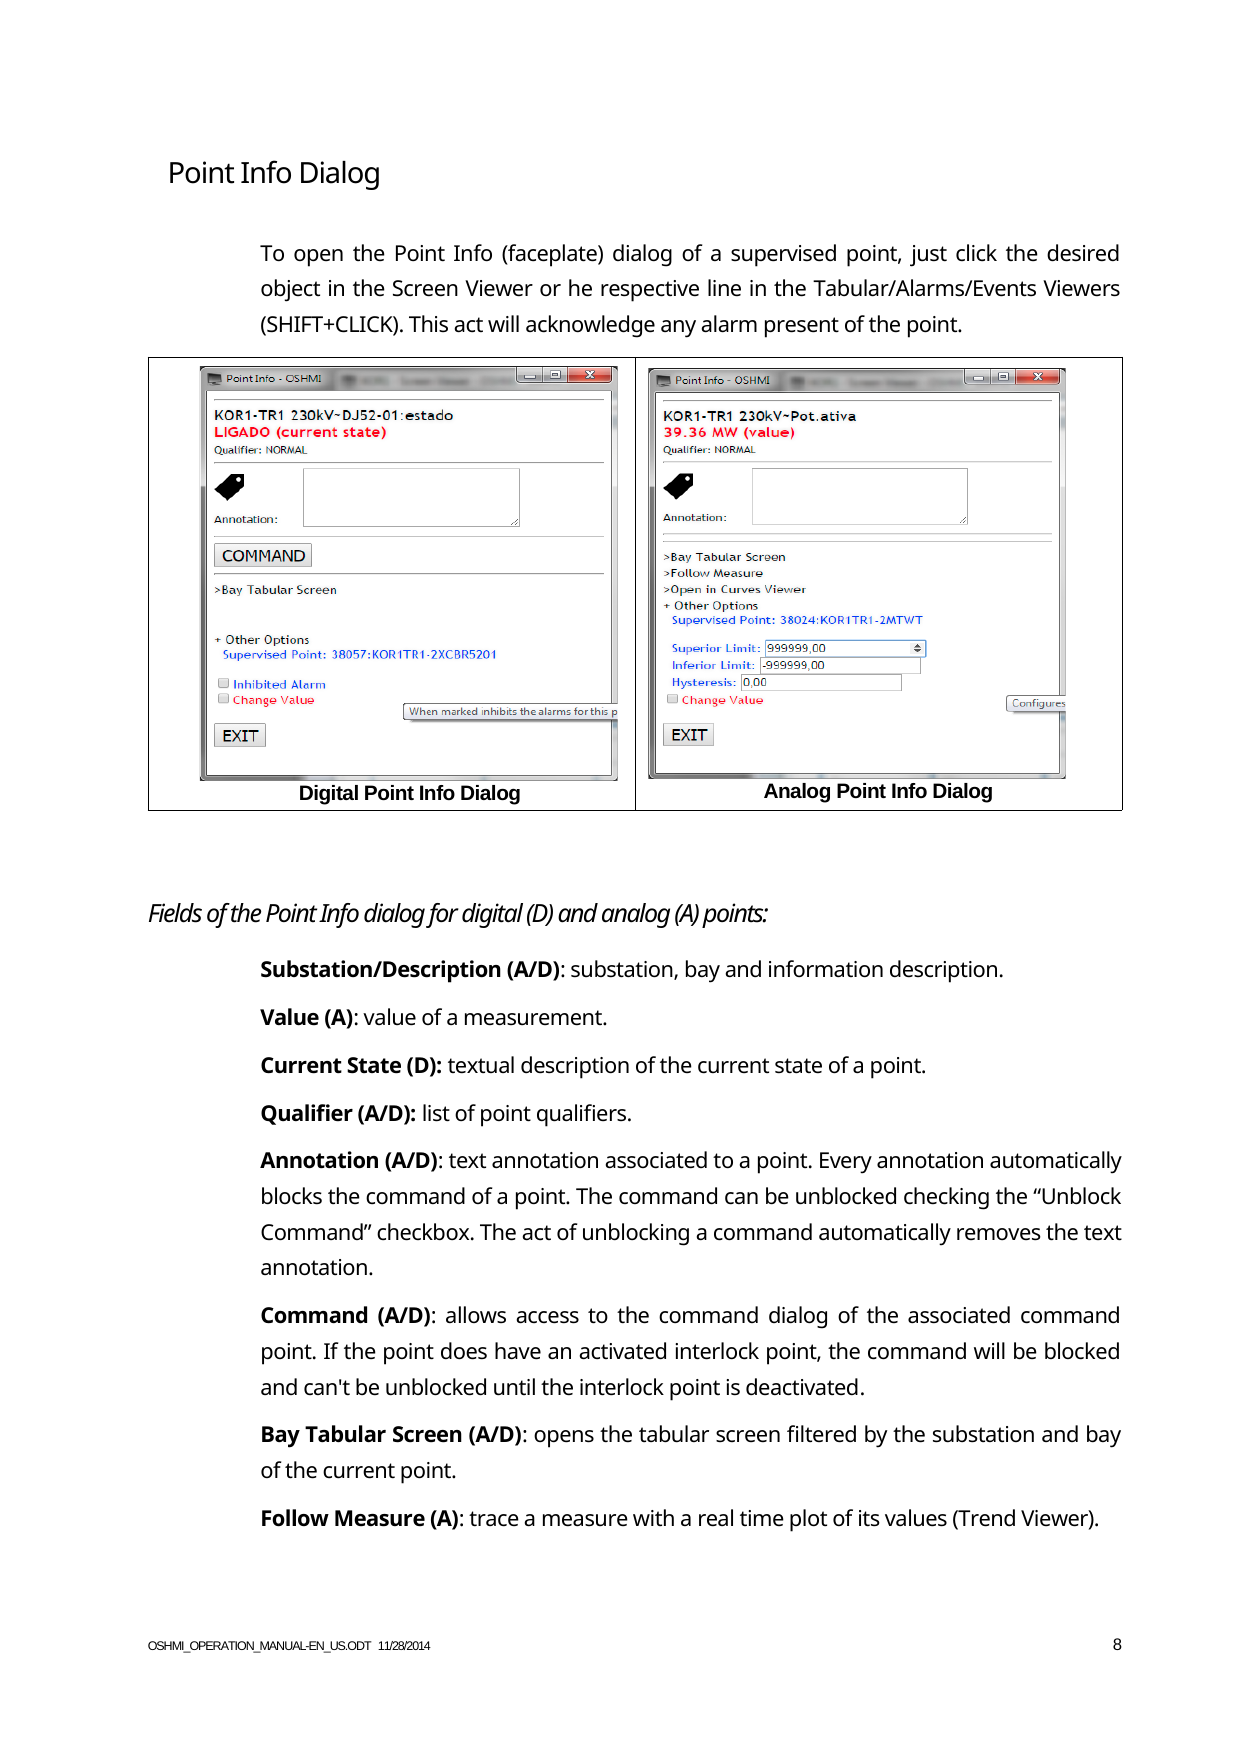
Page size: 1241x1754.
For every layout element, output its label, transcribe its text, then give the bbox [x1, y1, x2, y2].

picture [648, 368, 1066, 779]
text Value (A): value of a measurement. [260, 1002, 1122, 1032]
text Current State (D): textual description of the current state of a point. [260, 1050, 1122, 1079]
table_header Digital Point Info Dialog [149, 358, 635, 810]
subtitle Point Info Dialog [161, 146, 1122, 211]
text Command (A/D): allows access to the command dialog of the associated command point. If the point does have an activated interlock point, the command will be blocked and can't be unblocked until the interlock point is deactivated. [260, 1300, 1122, 1401]
subtitle Fields of the Point Info dialog for digital (D) and analog (A) points: [148, 895, 1122, 929]
table_header [636, 358, 1122, 368]
text Follow Measure (A): trace a measure with a real time plot of its values (Trend Viewer). [260, 1503, 1122, 1532]
table_header Analog Point Info Dialog [636, 369, 1122, 810]
text To open the Point Info (faceplate) dialog of a supervised point, just click the desired object in the Screen Viewer or he respective line in the Tabular/Alarms/Events Viewers (SHIFT+CLICK). This act will acknowledge any alarm present of the point. [260, 237, 1122, 339]
text Qualifier (A/D): list of point qualifiers. [260, 1097, 1122, 1127]
text Annotation (A/D): text annotation associated to a point. Every annotation automatically blocks the command of a point. The command can be unblocked checking the “Unblock Command” checkbox. The act of unblocking a command automatically removes the text annotation. [260, 1145, 1122, 1282]
text Bay Tabular Screen (A/D): opens the tabular screen filtered by the substation and bay of the current point. [260, 1419, 1122, 1485]
picture [199, 366, 618, 781]
text Substation/Description (A/D): substation, bay and information description. [260, 954, 1122, 984]
